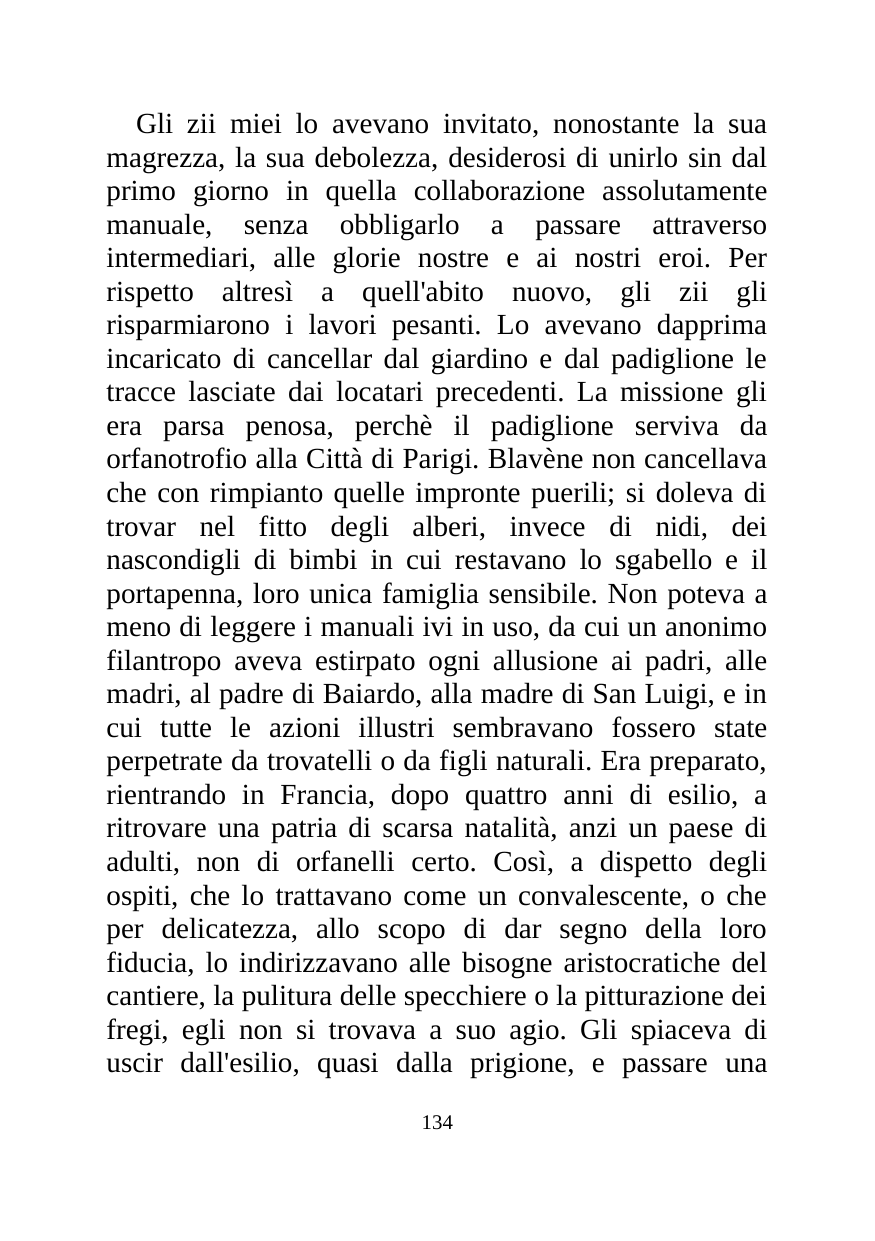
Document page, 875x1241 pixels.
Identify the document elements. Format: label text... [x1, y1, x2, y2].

text Gli zii miei lo avevano invitato, nonostante la sua magrezza, la sua debolezza, desiderosi di unirlo sin dal primo giorno in quella collaborazione assolutamente manuale, senza obbligarlo a passare attraverso intermediari, alle glorie nostre e ai nostri eroi. Per rispetto altresì a quell'abito nuovo, gli zii gli risparmiarono i lavori pesanti. Lo avevano dapprima incaricato di cancellar dal giardino e dal padiglione le tracce lasciate dai locatari precedenti. La missione gli era parsa penosa, perchè il padiglione serviva da orfanotrofio alla Città di Parigi. Blavène non cancellava che con rimpianto quelle impronte puerili; si doleva di trovar nel fitto degli alberi, invece di nidi, dei nascondigli di bimbi in cui restavano lo sgabello e il portapenna, loro unica famiglia sensibile. Non poteva a meno di leggere i manuali ivi in uso, da cui un anonimo filantropo aveva estirpato ogni allusione ai padri, alle madri, al padre di Baiardo, alla madre di San Luigi, e in cui tutte le azioni illustri sembravano fossero state perpetrate da trovatelli o da figli naturali. Era preparato, rientrando in Francia, dopo quattro anni di esilio, a ritrovare una patria di scarsa natalità, anzi un paese di adulti, non di orfanelli certo. Così, a dispetto degli ospiti, che lo trattavano come un convalescente, o che per delicatezza, allo scopo di dar segno della loro fiducia, lo indirizzavano alle bisogne aristocratiche del cantiere, la pulitura delle specchiere o la pitturazione dei fregi, egli non si trovava a suo agio. Gli spiaceva di uscir dall'esilio, quasi dalla prigione, e passare una [106, 106, 768, 1079]
